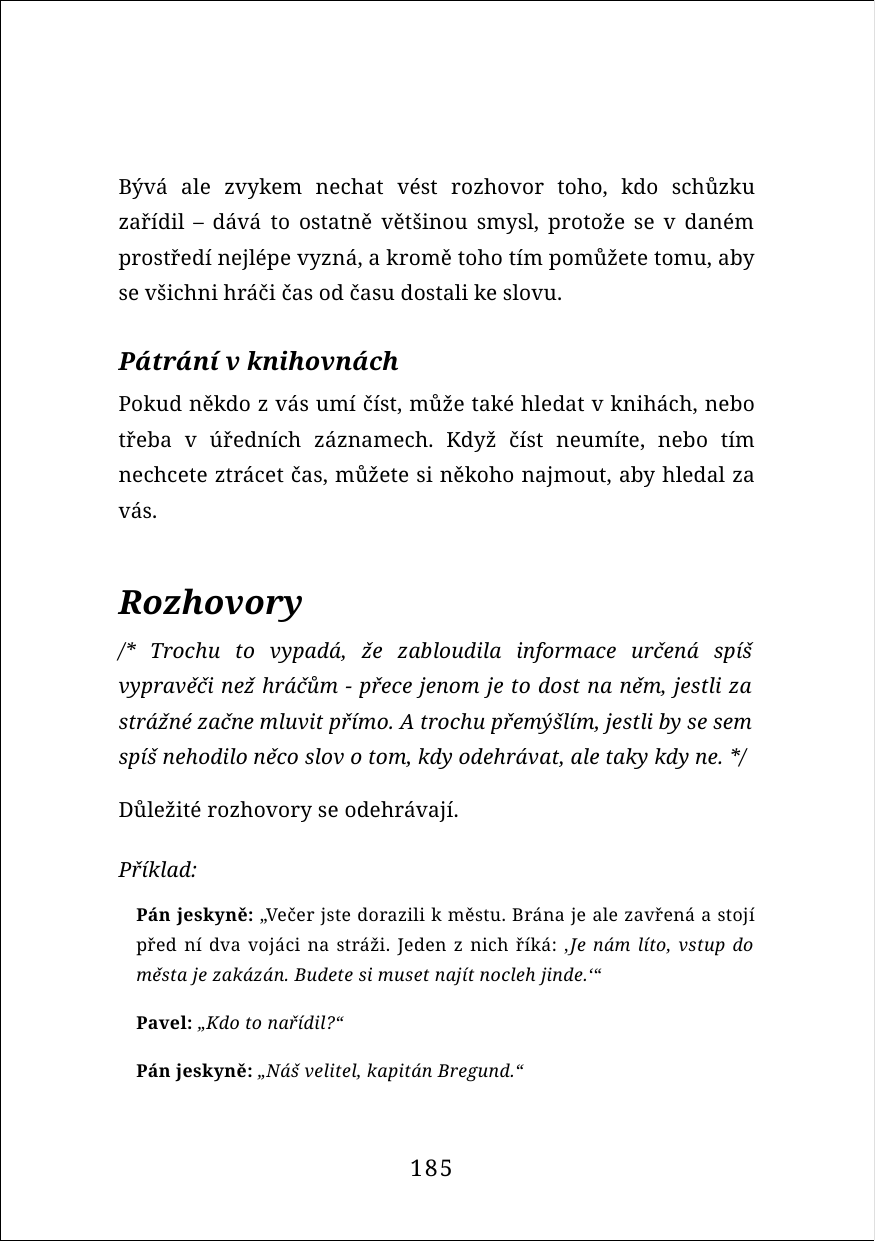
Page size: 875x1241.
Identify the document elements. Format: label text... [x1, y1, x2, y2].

text Příklad: [118, 855, 756, 883]
text Bývá ale zvykem nechat vést rozhovor toho, kdo schůzku zařídil – dává to ostatně většinou smysl, protože se v daném prostředí nejlépe vyzná, a kromě toho tím pomůžete tomu, aby se všichni hráči čas od času dostali ke slovu. [118, 172, 756, 307]
text Pokud někdo z vás umí číst, může také hledat v knihách, nebo třeba v úředních záznamech. Když číst neumíte, nebo tím nechcete ztrácet čas, můžete si někoho najmout, aby hledal za vás. [118, 389, 756, 524]
subtitle Pátrání v knihovnách [118, 343, 756, 377]
text Pavel: „Kdo to nařídil?“ [136, 1010, 756, 1034]
subtitle Rozhovory [118, 578, 756, 624]
text /* Trochu to vypadá, že zabloudila informace určená spíš vypravěči než hráčům - přece jenom je to dost na něm, jestli za strážné začne mluvit přímo. A trochu přemýšlím, jestli by se sem spíš nehodilo něco slov o tom, kdy odehrávat, ale taky kdy ne. */ [118, 636, 756, 771]
text Pán jeskyně: „Večer jste dorazili k městu. Brána je ale zavřená a stojí před ní dva vojáci na stráži. Jeden z nich říká: ‚Je nám líto, vstup do města je zakázán. Budete si muset najít nocleh jinde.‘“ [136, 902, 756, 987]
text Důležité rozhovory se odehrávají. [118, 796, 756, 824]
text Pán jeskyně: „Náš velitel, kapitán Bregund.“ [136, 1058, 756, 1082]
